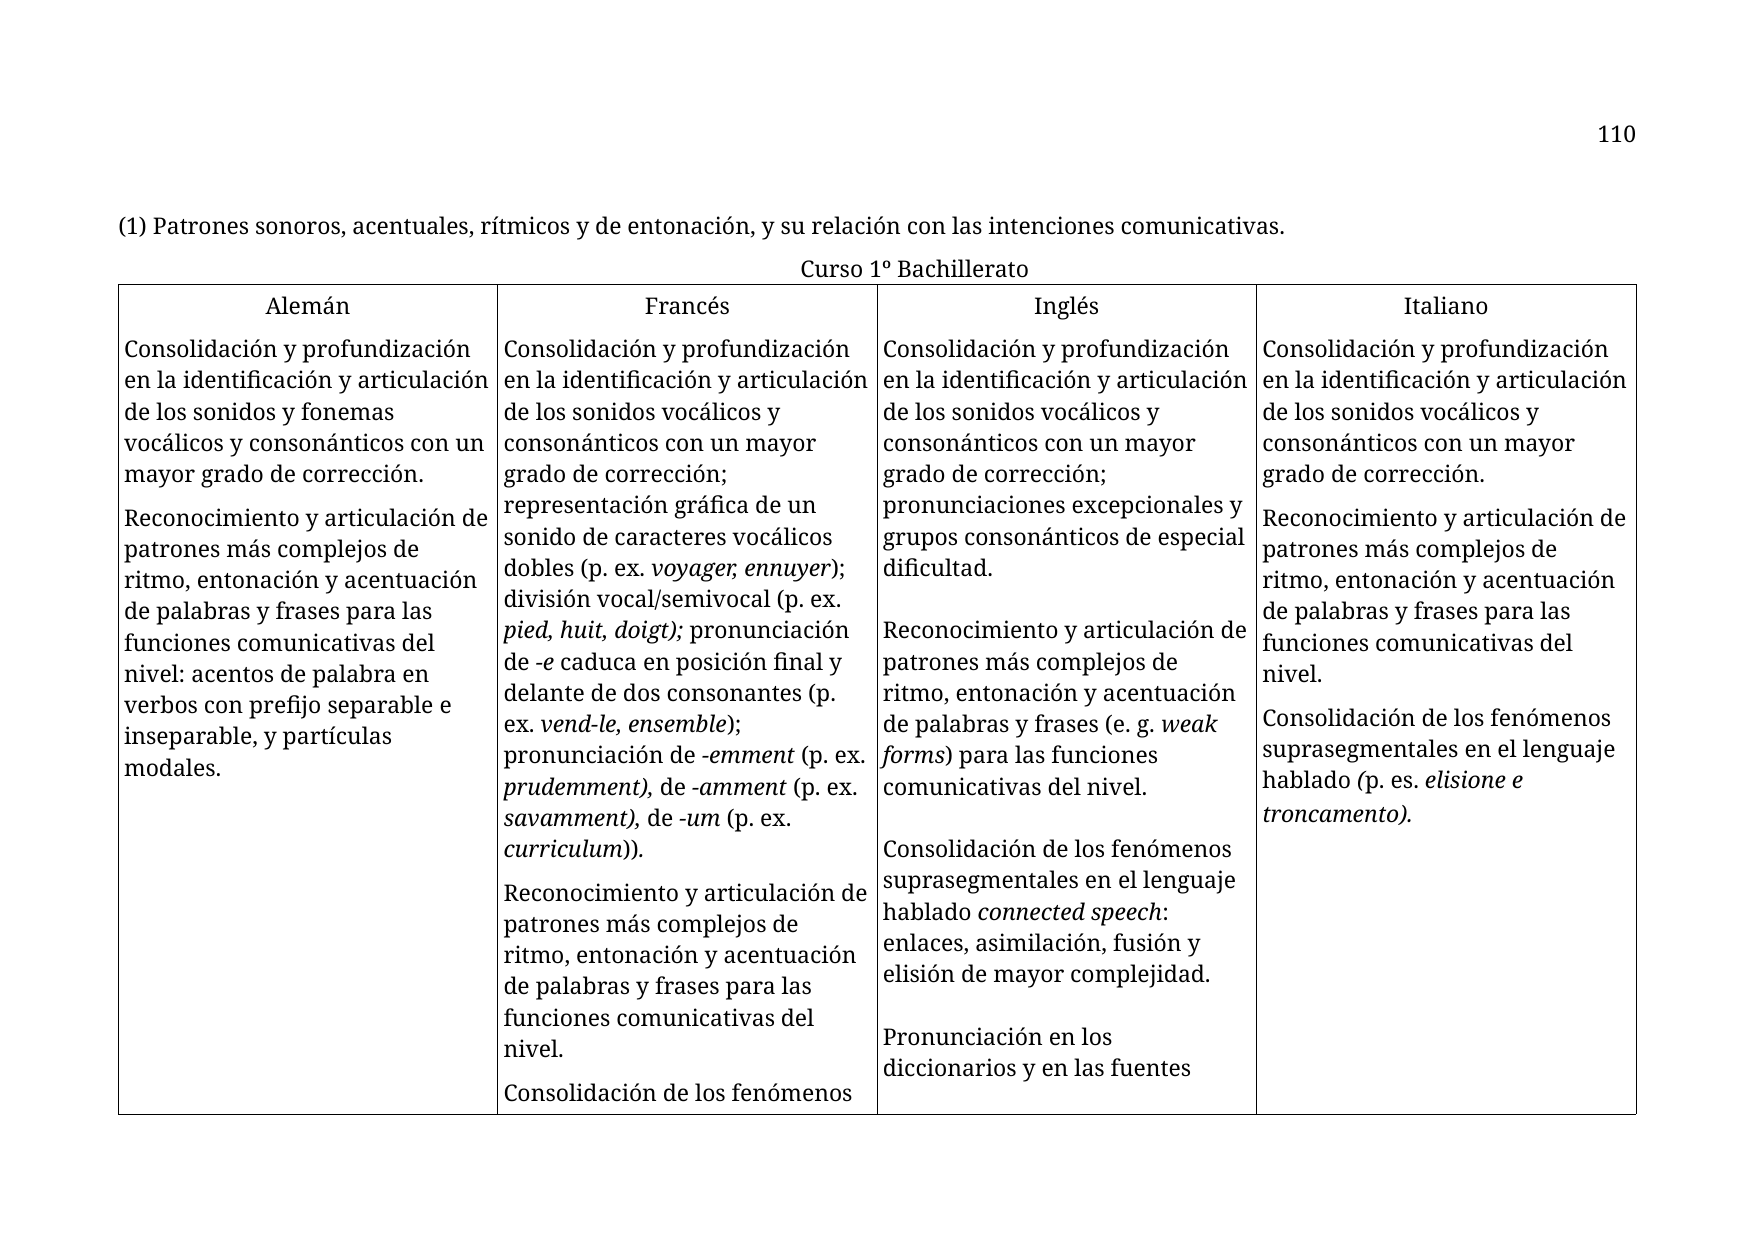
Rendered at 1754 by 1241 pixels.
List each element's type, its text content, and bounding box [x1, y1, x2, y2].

table_header Alemán [119, 285, 497, 327]
table_header Inglés [878, 285, 1256, 327]
table_cell Consolidación y profundización en la identificación y articulación de los sonidos y fonemas vocálicos y consonánticos con un mayor grado de corrección. Reconocimiento y articulación de patrones más complejos de ritmo, entonación y acentuación de palabras y frases para las funciones comunicativas del nivel: acentos de palabra en verbos con prefijo separable e inseparable, y partículas modales. [119, 327, 497, 1113]
text Curso 1º Bachillerato [193, 253, 1636, 284]
text (1) Patrones sonoros, acentuales, rítmicos y de entonación, y su relación con las intenciones comunicativas. [118, 210, 1636, 241]
table_cell Consolidación y profundización en la identificación y articulación de los sonidos vocálicos y consonánticos con un mayor grado de corrección. Reconocimiento y articulación de patrones más complejos de ritmo, entonación y acentuación de palabras y frases para las funciones comunicativas del nivel. Consolidación de los fenómenos suprasegmentales en el lenguaje hablado (p. es. elisione e troncamento). [1257, 327, 1636, 1113]
table_header Francés [498, 285, 877, 327]
table_cell Consolidación y profundización en la identificación y articulación de los sonidos vocálicos y consonánticos con un mayor grado de corrección; pronunciaciones excepcionales y grupos consonánticos de especial dificultad. Reconocimiento y articulación de patrones más complejos de ritmo, entonación y acentuación de palabras y frases (e. g. weak forms) para las funciones comunicativas del nivel. Consolidación de los fenómenos suprasegmentales en el lenguaje hablado connected speech: enlaces, asimilación, fusión y elisión de mayor complejidad. Pronunciación en los diccionarios y en las fuentes [878, 327, 1256, 1113]
table_header Italiano [1257, 285, 1636, 327]
table_cell Consolidación y profundización en la identificación y articulación de los sonidos vocálicos y consonánticos con un mayor grado de corrección; representación gráfica de un sonido de caracteres vocálicos dobles (p. ex. voyager, ennuyer); división vocal/semivocal (p. ex. pied, huit, doigt); pronunciación de -e caduca en posición final y delante de dos consonantes (p. ex. vend-le, ensemble); pronunciación de -emment (p. ex. prudemment), de -amment (p. ex. savamment), de -um (p. ex. curriculum)). Reconocimiento y articulación de patrones más complejos de ritmo, entonación y acentuación de palabras y frases para las funciones comunicativas del nivel. Consolidación de los fenómenos [498, 327, 877, 1113]
